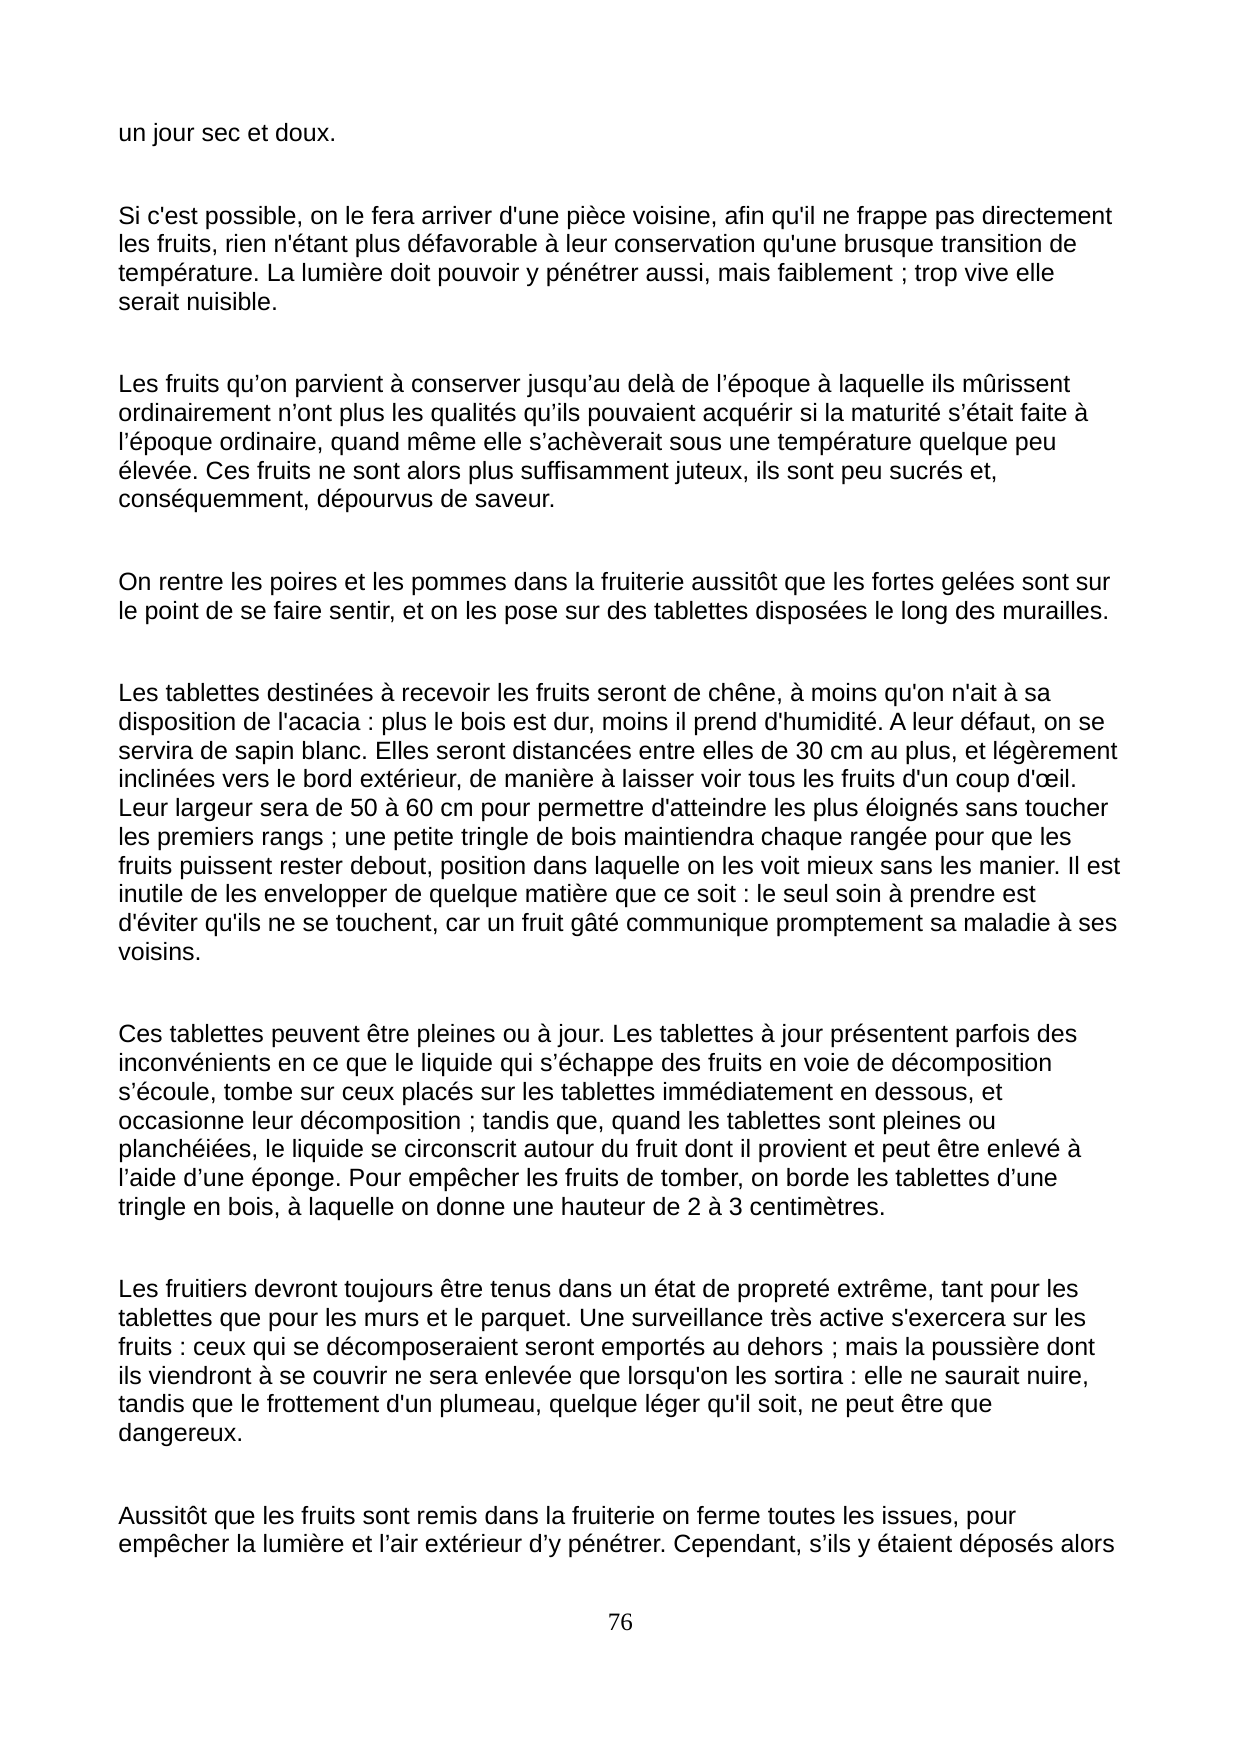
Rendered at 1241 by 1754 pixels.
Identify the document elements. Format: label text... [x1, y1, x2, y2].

text un jour sec et doux. [118, 118, 1122, 147]
text Les tablettes destinées à recevoir les fruits seront de chêne, à moins qu'on n'ait à sa disposition de l'acacia : plus le bois est dur, moins il prend d'humidité. A leur défaut, on se servira de sapin blanc. Elles seront distancées entre elles de 30 cm au plus, et légèrement inclinées vers le bord extérieur, de manière à laisser voir tous les fruits d'un coup d'œil. Leur largeur sera de 50 à 60 cm pour permettre d'atteindre les plus éloignés sans toucher les premiers rangs ; une petite tringle de bois maintiendra chaque rangée pour que les fruits puissent rester debout, position dans laquelle on les voit mieux sans les manier. Il est inutile de les envelopper de quelque matière que ce soit : le seul soin à prendre est d'éviter qu'ils ne se touchent, car un fruit gâté communique promptement sa maladie à ses voisins. [118, 678, 1122, 966]
text Aussitôt que les fruits sont remis dans la fruiterie on ferme toutes les issues, pour empêcher la lumière et l’air extérieur d’y pénétrer. Cependant, s’ils y étaient déposés alors [118, 1501, 1122, 1558]
text Si c'est possible, on le fera arriver d'une pièce voisine, afin qu'il ne frappe pas directement les fruits, rien n'étant plus défavorable à leur conservation qu'une brusque transition de température. La lumière doit pouvoir y pénétrer aussi, mais faiblement ; trop vive elle serait nuisible. [118, 201, 1122, 316]
text Les fruitiers devront toujours être tenus dans un état de propreté extrême, tant pour les tablettes que pour les murs et le parquet. Une surveillance très active s'exercera sur les fruits : ceux qui se décomposeraient seront emportés au dehors ; mais la poussière dont ils viendront à se couvrir ne sera enlevée que lorsqu'on les sortira : elle ne saurait nuire, tandis que le frottement d'un plumeau, quelque léger qu'il soit, ne peut être que dangereux. [118, 1274, 1122, 1447]
text Ces tablettes peuvent être pleines ou à jour. Les tablettes à jour présentent parfois des inconvénients en ce que le liquide qui s’échappe des fruits en voie de décomposition s’écoule, tombe sur ceux placés sur les tablettes immédiatement en dessous, et occasionne leur décomposition ; tandis que, quand les tablettes sont pleines ou planchéiées, le liquide se circonscrit autour du fruit dont il provient et peut être enlevé à l’aide d’une éponge. Pour empêcher les fruits de tomber, on borde les tablettes d’une tringle en bois, à laquelle on donne une hauteur de 2 à 3 centimètres. [118, 1019, 1122, 1221]
text On rentre les poires et les pommes dans la fruiterie aussitôt que les fortes gelées sont sur le point de se faire sentir, et on les pose sur des tablettes disposées le long des murailles. [118, 567, 1122, 624]
text Les fruits qu’on parvient à conserver jusqu’au delà de l’époque à laquelle ils mûrissent ordinairement n’ont plus les qualités qu’ils pouvaient acquérir si la maturité s’était faite à l’époque ordinaire, quand même elle s’achèverait sous une température quelque peu élevée. Ces fruits ne sont alors plus suffisamment juteux, ils sont peu sucrés et, conséquemment, dépourvus de saveur. [118, 369, 1122, 513]
